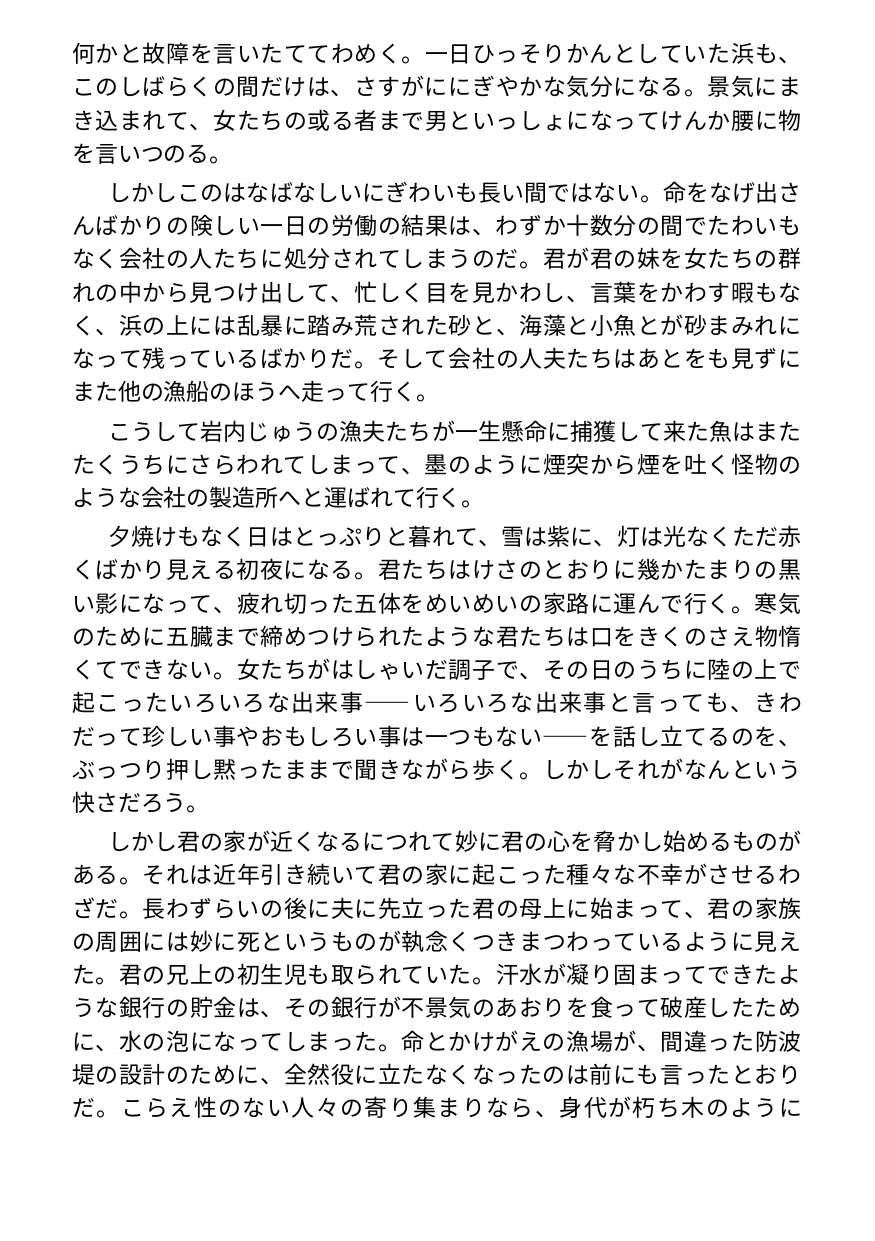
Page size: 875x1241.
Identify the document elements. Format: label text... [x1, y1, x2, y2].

text 夕焼けもなく日はとっぷりと暮れて、雪は紫に、灯は光なくただ赤くばかり見える初夜になる。君たちはけさのとおりに幾かたまりの黒い影になって、疲れ切った五体をめいめいの家路に運んで行く。寒気のために五臓まで締めつけられたような君たちは口をきくのさえ物惰くてできない。女たちがはしゃいだ調子で、その日のうちに陸の上で起こったいろいろな出来事――いろいろな出来事と言っても、きわだって珍しい事やおもしろい事は一つもない――を話し立てるのを、ぶっつり押し黙ったままで聞きながら歩く。しかしそれがなんという快さだろう。 [72, 519, 802, 818]
text 何かと故障を言いたててわめく。一日ひっそりかんとしていた浜も、このしばらくの間だけは、さすがににぎやかな気分になる。景気にまき込まれて、女たちの或る者まで男といっしょになってけんか腰に物を言いつのる。 [72, 36, 802, 169]
text しかし君の家が近くなるにつれて妙に君の心を脅かし始めるものがある。それは近年引き続いて君の家に起こった種々な不幸がさせるわざだ。長わずらいの後に夫に先立った君の母上に始まって、君の家族の周囲には妙に死というものが執念くつきまつわっているように見えた。君の兄上の初生児も取られていた。汗水が凝り固まってできたような銀行の貯金は、その銀行が不景気のあおりを食って破産したために、水の泡になってしまった。命とかけがえの漁場が、間違った防波堤の設計のために、全然役に立たなくなったのは前にも言ったとおりだ。こらえ性のない人々の寄り集まりなら、身代が朽ち木のように [72, 824, 802, 1123]
text しかしこのはなばなしいにぎわいも長い間ではない。命をなげ出さんばかりの険しい一日の労働の結果は、わずか十数分の間でたわいもなく会社の人たちに処分されてしまうのだ。君が君の妹を女たちの群れの中から見つけ出して、忙しく目を見かわし、言葉をかわす暇もなく、浜の上には乱暴に踏み荒された砂と、海藻と小魚とが砂まみれになって残っているばかりだ。そして会社の人夫たちはあとをも見ずにまた他の漁船のほうへ走って行く。 [72, 175, 802, 407]
text こうして岩内じゅうの漁夫たちが一生懸命に捕獲して来た魚はまたたくうちにさらわれてしまって、墨のように煙突から煙を吐く怪物のような会社の製造所へと運ばれて行く。 [72, 413, 802, 513]
